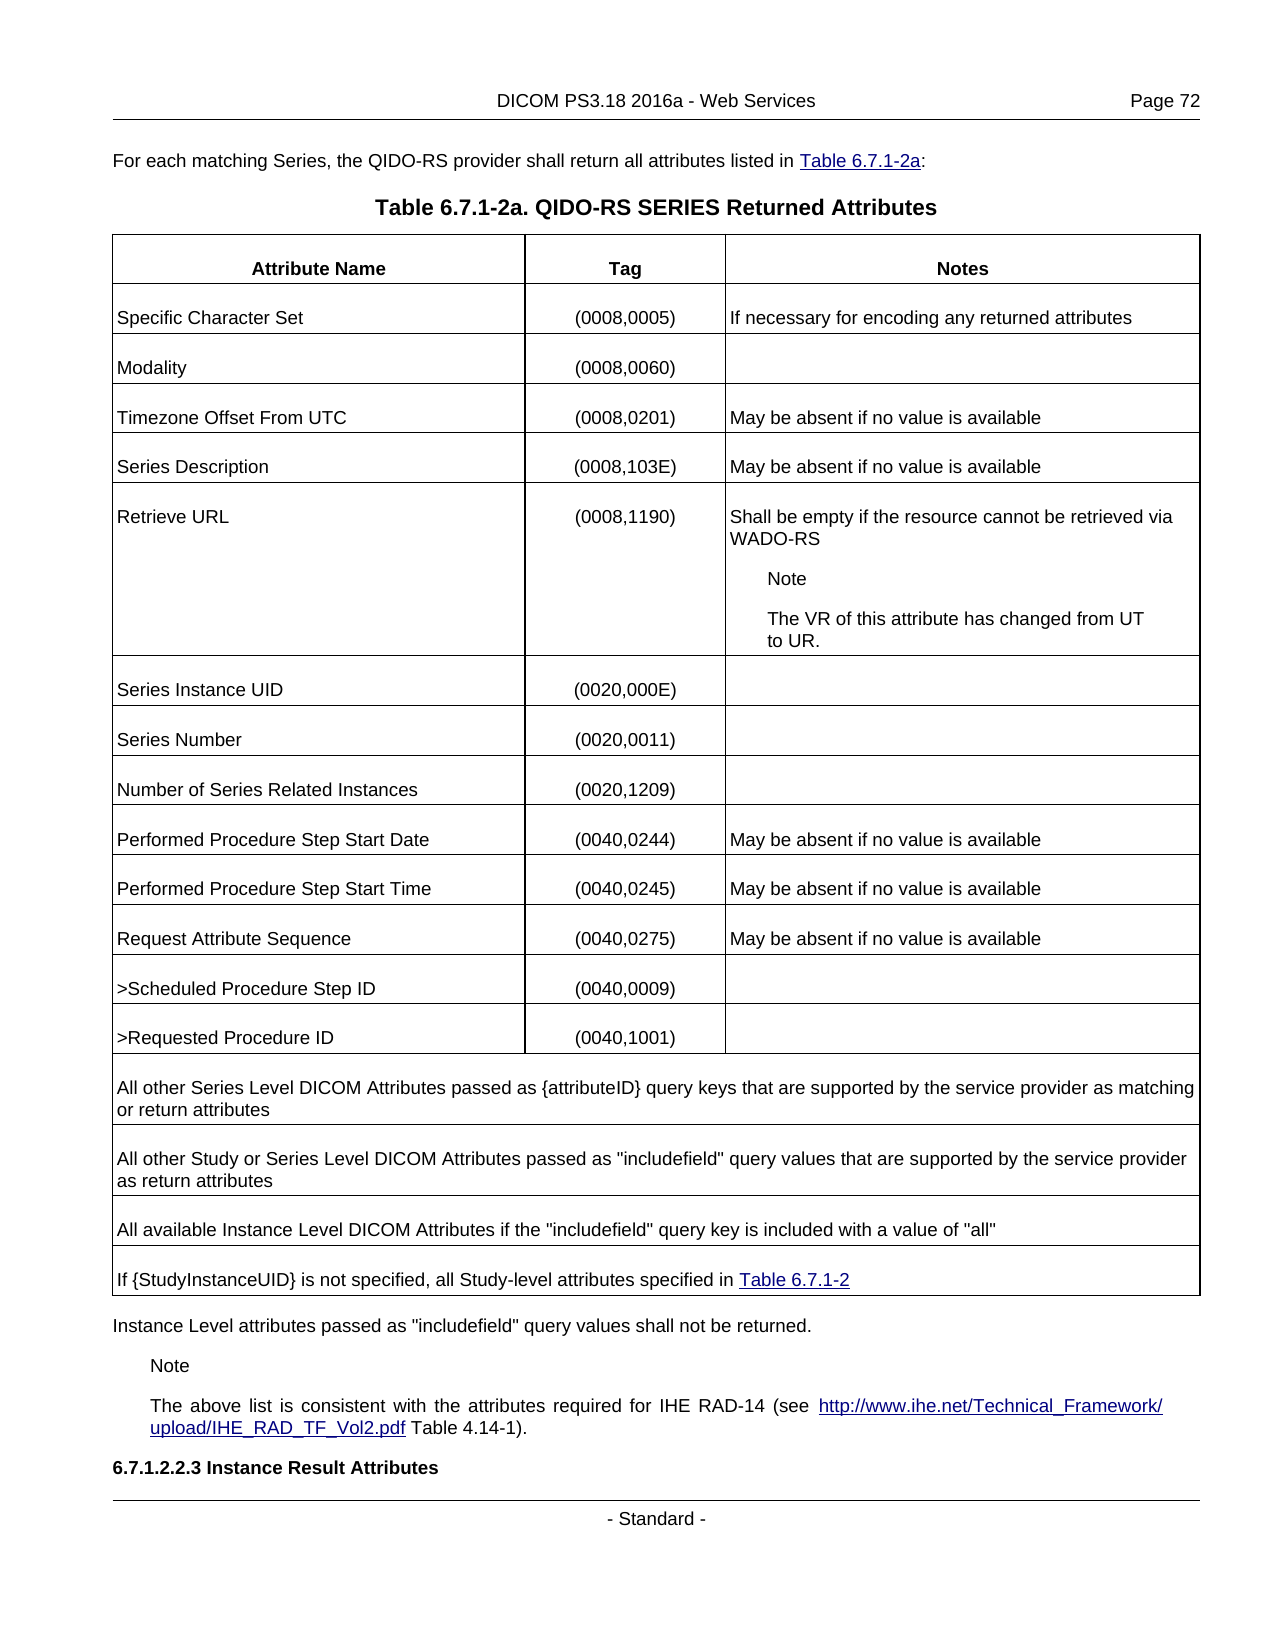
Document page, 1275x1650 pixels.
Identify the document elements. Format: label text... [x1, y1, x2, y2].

table_cell (0040,0009) [526, 955, 725, 1003]
table_cell (0020,000E) [526, 656, 725, 705]
table_header Tag [526, 235, 725, 283]
table_cell Performed Procedure Step Start Date [113, 805, 524, 854]
text Instance Level attributes passed as "includefield" query values shall not be returned. [112, 1314, 1200, 1336]
table_cell (0020,0011) [526, 706, 725, 755]
table_cell Series Number [113, 706, 524, 755]
table_cell All other Series Level DICOM Attributes passed as {attributeID} query keys that are supported by the service provider as matching or return attributes [113, 1054, 1199, 1124]
table_cell Performed Procedure Step Start Time [113, 855, 524, 904]
table_cell May be absent if no value is available [726, 805, 1199, 854]
table_cell (0008,0201) [526, 384, 725, 432]
table_cell If {StudyInstanceUID} is not specified, all Study-level attributes specified in Table 6.7.1-2 [113, 1246, 1199, 1295]
table_cell [726, 334, 1199, 382]
table_cell (0040,0245) [526, 855, 725, 904]
table_cell [726, 756, 1199, 804]
table_cell [726, 1004, 1199, 1053]
table_cell [726, 706, 1199, 755]
table_cell >Scheduled Procedure Step ID [113, 955, 524, 1003]
table_cell (0008,0005) [526, 284, 725, 333]
table_cell (0040,0244) [526, 805, 725, 854]
table_cell >Requested Procedure ID [113, 1004, 524, 1053]
table_cell [726, 955, 1199, 1003]
table_cell May be absent if no value is available [726, 905, 1199, 953]
table_cell Shall be empty if the resource cannot be retrieved via WADO-RS Note The VR of this attribute has changed from UT to UR. [726, 483, 1199, 655]
table_cell Number of Series Related Instances [113, 756, 524, 804]
table_cell [726, 656, 1199, 705]
table_cell All other Study or Series Level DICOM Attributes passed as "includefield" query values that are supported by the service provider as return attributes [113, 1125, 1199, 1195]
table_cell Series Description [113, 433, 524, 482]
table_cell (0008,1190) [526, 483, 725, 655]
table_cell (0020,1209) [526, 756, 725, 804]
table_cell (0040,0275) [526, 905, 725, 953]
table_cell (0008,0060) [526, 334, 725, 382]
table_cell (0040,1001) [526, 1004, 725, 1053]
table_cell All available Instance Level DICOM Attributes if the "includefield" query key is included with a value of "all" [113, 1196, 1199, 1245]
text The above list is consistent with the attributes required for IHE RAD-14 (see http://​www.ihe.net/​Technical_Framework/​upload/​IHE_RAD_TF_Vol2.pdf Table 4.14-1). [150, 1395, 1162, 1438]
text Table 6.7.1-2a. QIDO-RS SERIES Returned Attributes [112, 194, 1200, 220]
table_cell (0008,103E) [526, 433, 725, 482]
text Note [150, 1355, 1162, 1376]
table_cell Series Instance UID [113, 656, 524, 705]
table_cell Retrieve URL [113, 483, 524, 655]
table_header Notes [726, 235, 1199, 283]
table_cell May be absent if no value is available [726, 384, 1199, 432]
table_cell Request Attribute Sequence [113, 905, 524, 953]
text For each matching Series, the QIDO-RS provider shall return all attributes listed in Table 6.7.1-2a: [112, 150, 1200, 172]
table_cell Timezone Offset From UTC [113, 384, 524, 432]
table_cell Modality [113, 334, 524, 382]
table_header Attribute Name [113, 235, 524, 283]
table_cell May be absent if no value is available [726, 855, 1199, 904]
table_cell If necessary for encoding any returned attributes [726, 284, 1199, 333]
table_cell May be absent if no value is available [726, 433, 1199, 482]
text 6.7.1.2.2.3 Instance Result Attributes [112, 1457, 1200, 1478]
table_cell Specific Character Set [113, 284, 524, 333]
